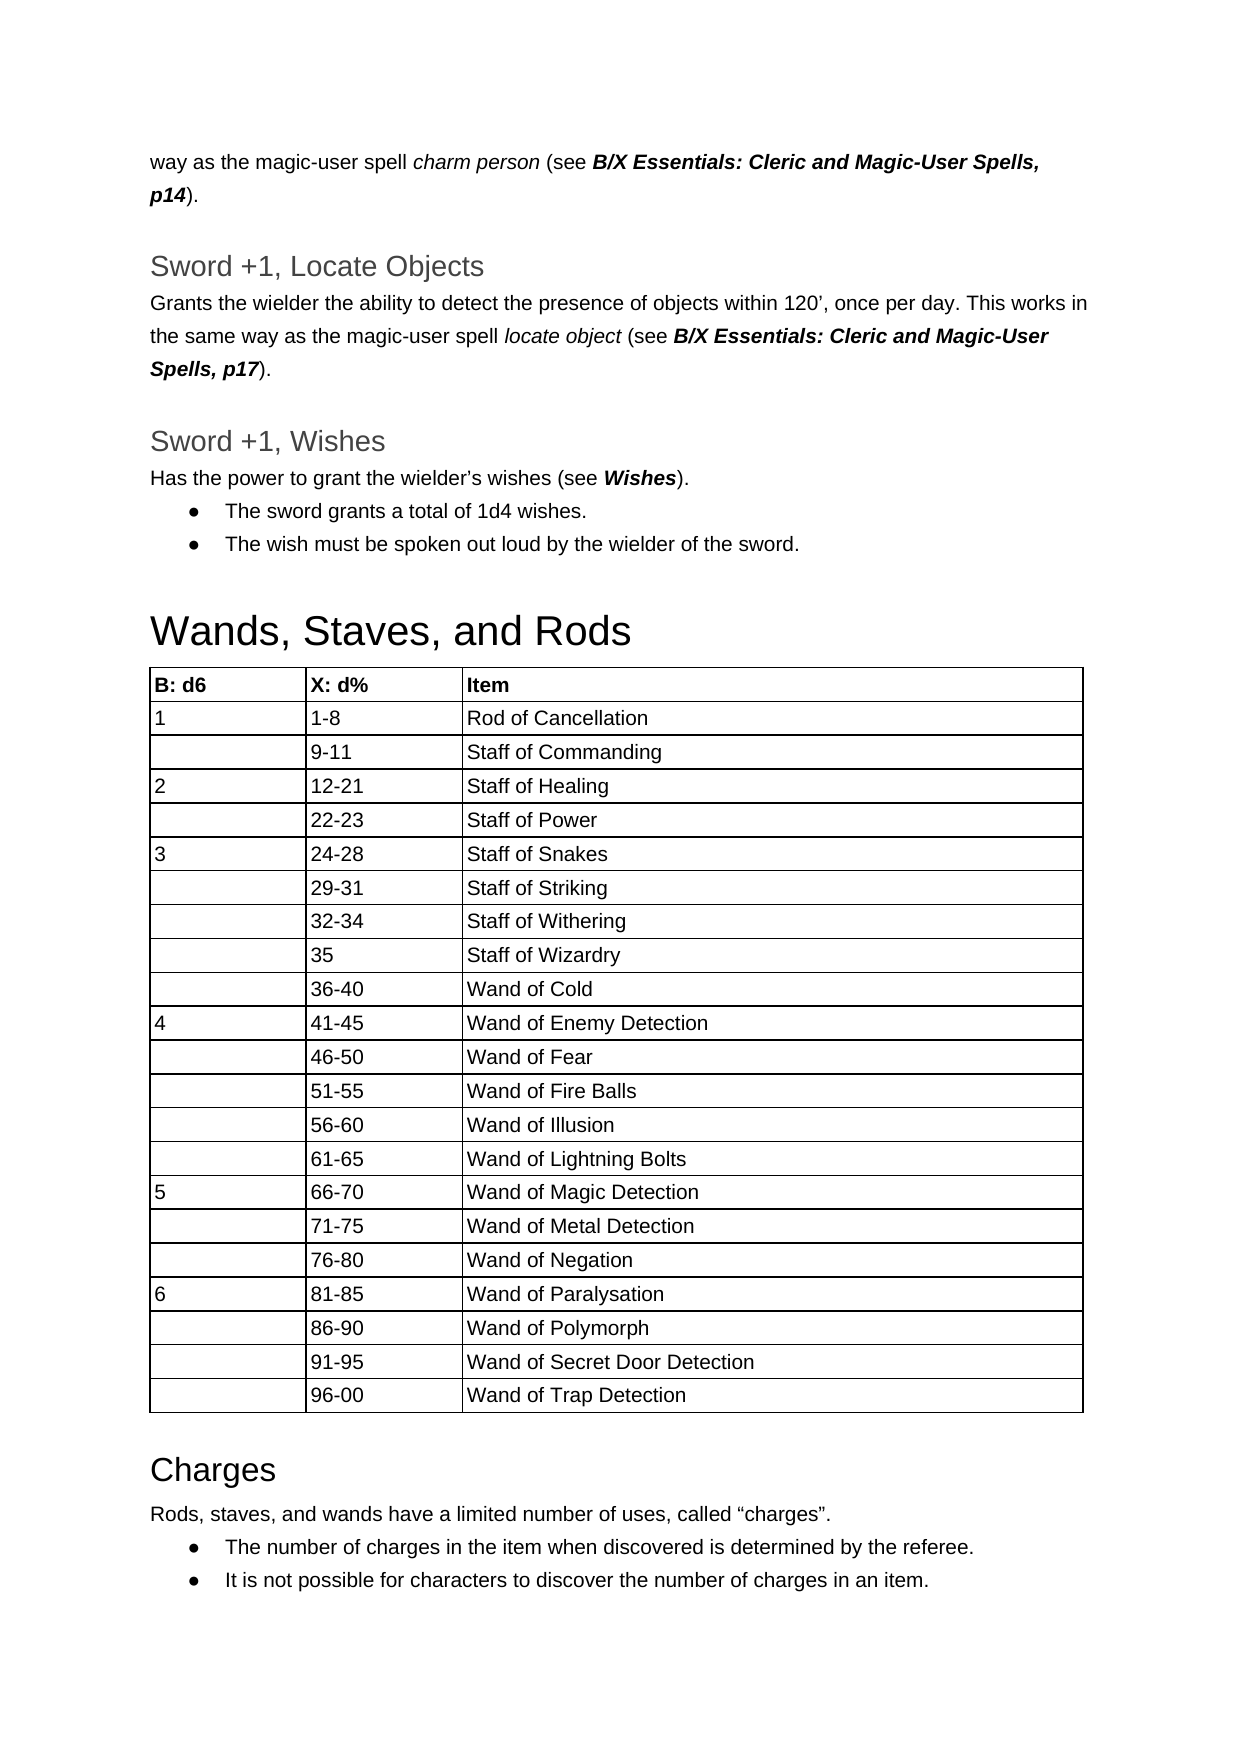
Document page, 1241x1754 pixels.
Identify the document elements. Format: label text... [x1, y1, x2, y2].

table_cell 12-21 [307, 770, 462, 802]
table_cell Staff of Power [463, 804, 1082, 836]
table_cell 24-28 [307, 838, 462, 870]
table_cell Staff of Snakes [463, 838, 1082, 870]
table_cell 29-31 [307, 871, 462, 904]
table_cell 32-34 [307, 905, 462, 937]
table_cell 66-70 [307, 1176, 462, 1208]
table_cell 91-95 [307, 1345, 462, 1378]
table_cell Wand of Enemy Detection [463, 1007, 1082, 1039]
table_cell 56-60 [307, 1108, 462, 1141]
table_cell Staff of Healing [463, 770, 1082, 802]
table_cell Wand of Cold [463, 973, 1082, 1005]
table_cell [151, 1041, 305, 1073]
table_cell Wand of Paralysation [463, 1278, 1082, 1310]
table_cell 4 [151, 1007, 305, 1039]
table_cell 5 [151, 1176, 305, 1208]
table_cell [151, 905, 305, 937]
table_cell [151, 1345, 305, 1378]
table_cell [151, 871, 305, 904]
list The number of charges in the item when discovered is determined by the referee. [187, 1534, 1090, 1558]
table_cell [151, 939, 305, 971]
table_cell Rod of Cancellation [463, 702, 1082, 734]
table_cell Wand of Illusion [463, 1108, 1082, 1141]
table_cell Wand of Lightning Bolts [463, 1142, 1082, 1174]
table_cell 9-11 [307, 736, 462, 768]
table_cell [151, 1312, 305, 1344]
table_cell 22-23 [307, 804, 462, 836]
list The sword grants a total of 1d4 wishes. [187, 498, 1090, 522]
subtitle Charges [150, 1451, 1090, 1489]
table_cell Wand of Secret Door Detection [463, 1345, 1082, 1378]
table_cell Staff of Wizardry [463, 939, 1082, 971]
text Has the power to grant the wielder’s wishes (see Wishes). [150, 466, 1090, 489]
table_cell Staff of Withering [463, 905, 1082, 937]
table_cell Wand of Negation [463, 1244, 1082, 1276]
table_header B: d6 [151, 668, 305, 701]
table_cell [151, 1142, 305, 1174]
table_cell Staff of Commanding [463, 736, 1082, 768]
table_cell Wand of Metal Detection [463, 1210, 1082, 1242]
table_cell 86-90 [307, 1312, 462, 1344]
table_cell [151, 1075, 305, 1107]
table_cell Wand of Trap Detection [463, 1379, 1082, 1411]
subtitle Wands, Staves, and Rods [150, 606, 1090, 654]
list The wish must be spoken out loud by the wielder of the sword. [187, 532, 1090, 556]
table_cell 96-00 [307, 1379, 462, 1411]
table_cell 41-45 [307, 1007, 462, 1039]
table_cell 35 [307, 939, 462, 971]
text way as the magic-user spell charm person (see B/X Essentials: Cleric and Magic-User Spells, p14). [150, 150, 1090, 207]
table_cell Wand of Fear [463, 1041, 1082, 1073]
table_cell [151, 1244, 305, 1276]
table_cell 76-80 [307, 1244, 462, 1276]
table_cell 6 [151, 1278, 305, 1310]
table_cell [151, 804, 305, 836]
table_cell Wand of Polymorph [463, 1312, 1082, 1344]
table_cell [151, 1379, 305, 1411]
table_cell 71-75 [307, 1210, 462, 1242]
table_header Item [463, 668, 1082, 701]
table_cell Wand of Magic Detection [463, 1176, 1082, 1208]
table_cell Wand of Fire Balls [463, 1075, 1082, 1107]
table_cell Staff of Striking [463, 871, 1082, 904]
table_cell 3 [151, 838, 305, 870]
table_cell 1 [151, 702, 305, 734]
text Grants the wielder the ability to detect the presence of objects within 120’, once per day. This works in the same way as the magic-user spell locate object (see B/X Essentials: Cleric and Magic-User Spells, p17). [150, 291, 1090, 381]
table_cell 2 [151, 770, 305, 802]
table_cell 81-85 [307, 1278, 462, 1310]
table_header X: d% [307, 668, 462, 701]
subtitle Sword +1, Wishes [150, 424, 1090, 457]
table_cell 1-8 [307, 702, 462, 734]
table_cell 46-50 [307, 1041, 462, 1073]
table_cell [151, 736, 305, 768]
subtitle Sword +1, Locate Objects [150, 249, 1090, 283]
table_cell 51-55 [307, 1075, 462, 1107]
table_cell [151, 1108, 305, 1141]
text Rods, staves, and wands have a limited number of uses, called “charges”. [150, 1501, 1090, 1525]
table_cell 61-65 [307, 1142, 462, 1174]
table_cell [151, 1210, 305, 1242]
list It is not possible for characters to discover the number of charges in an item. [187, 1567, 1090, 1591]
table_cell 36-40 [307, 973, 462, 1005]
table_cell [151, 973, 305, 1005]
